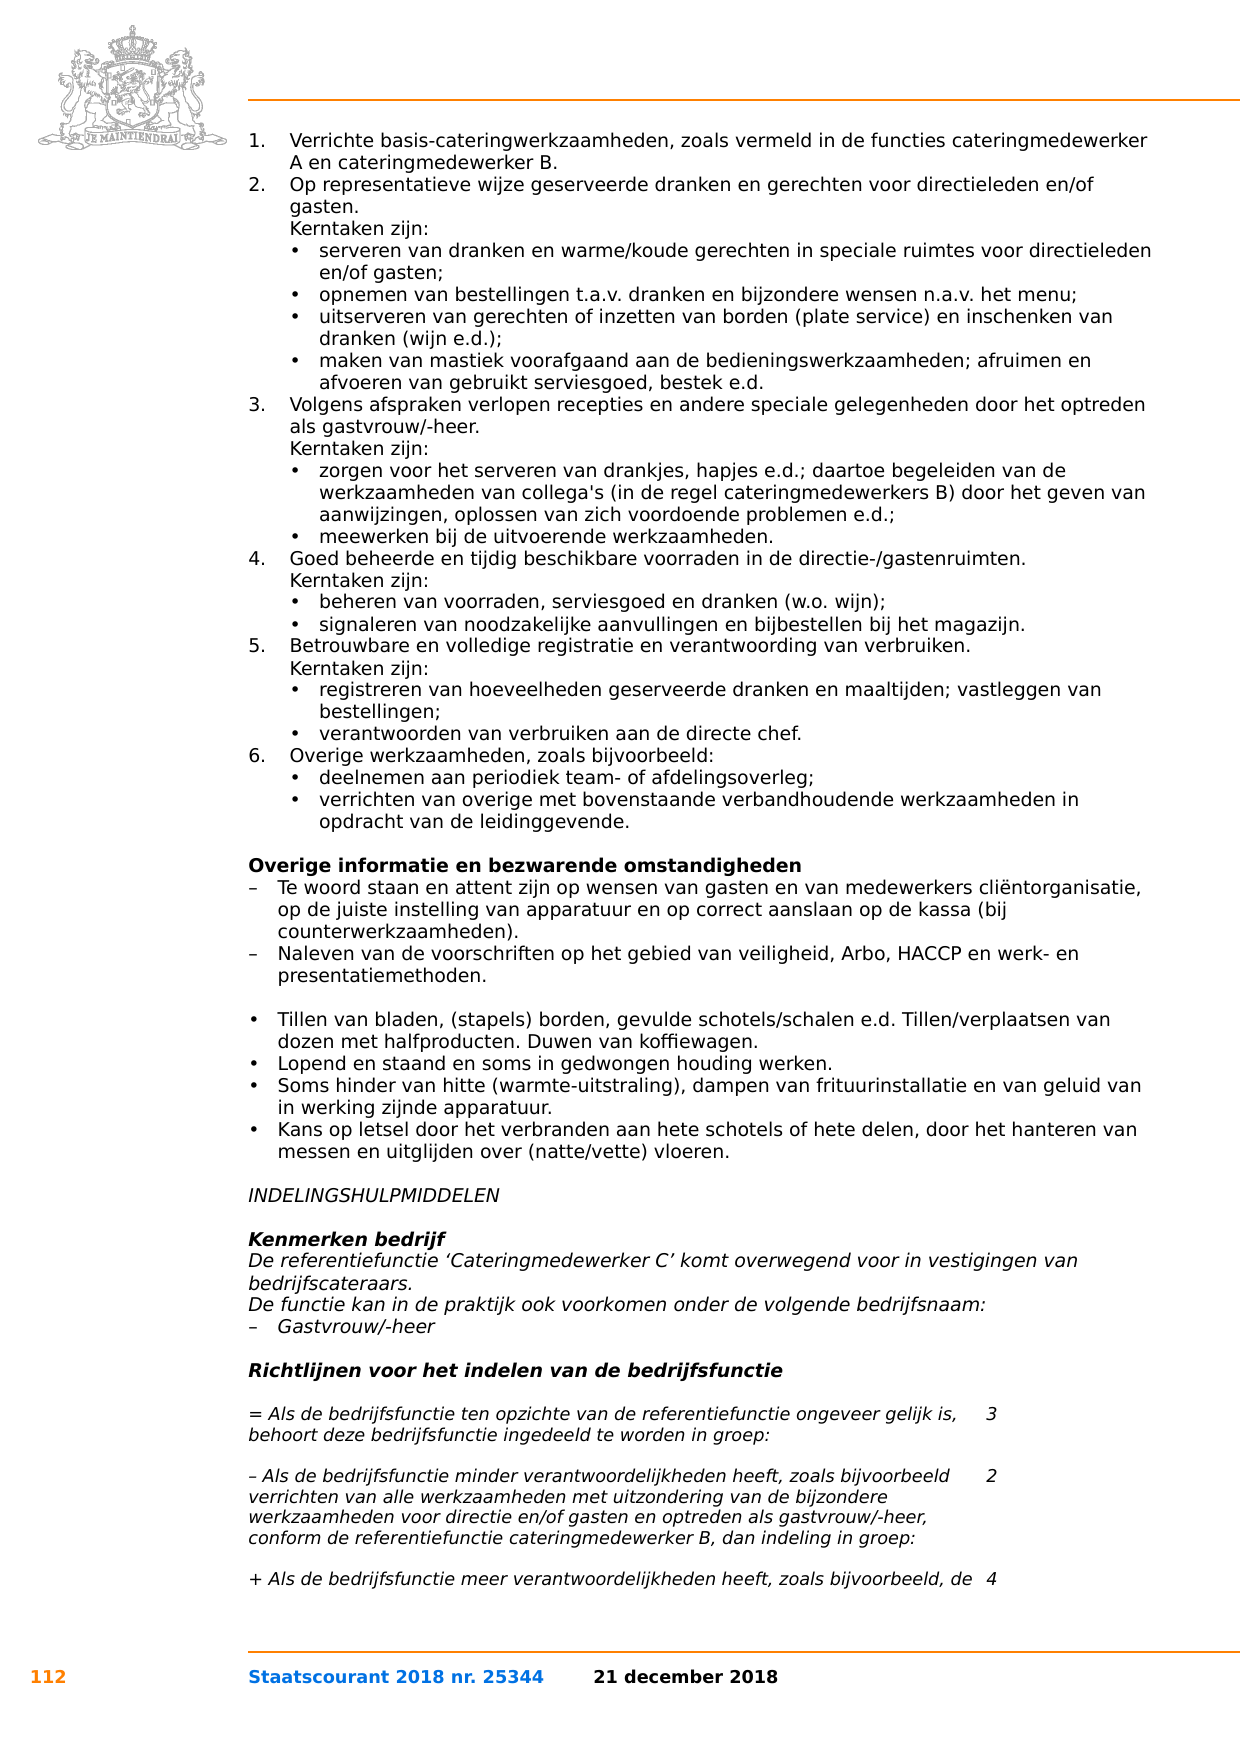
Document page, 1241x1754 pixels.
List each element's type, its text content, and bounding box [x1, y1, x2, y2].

text • Kans op letsel door het verbranden aan hete schotels of hete delen, door het hanteren van messen en uitglijden over (natte/vette) vloeren. [248, 1119, 1163, 1163]
text • deelnemen aan periodiek team- of afdelingsoverleg; [289, 767, 1163, 789]
table_cell 4 [980, 1569, 1163, 1590]
subtitle INDELINGSHULPMIDDELEN [248, 1184, 1163, 1207]
text Overige informatie en bezwarende omstandigheden [248, 855, 1163, 877]
text • verantwoorden van verbruiken aan de directe chef. [289, 723, 1163, 745]
table_cell [248, 1445, 980, 1466]
table_header 3 [980, 1404, 1163, 1445]
text Kerntaken zijn: [289, 218, 1163, 240]
table_cell + Als de bedrijfsfunctie meer verantwoordelijkheden heeft, zoals bijvoorbeeld, de [248, 1569, 980, 1590]
table_header = Als de bedrijfsfunctie ten opzichte van de referentiefunctie ongeveer gelijk is, behoort deze bedrijfsfunctie ingedeeld te worden in groep: [248, 1404, 980, 1445]
text • maken van mastiek voorafgaand aan de bedieningswerkzaamheden; afruimen en afvoeren van gebruikt serviesgoed, bestek e.d. [289, 350, 1163, 394]
text 6. Overige werkzaamheden, zoals bijvoorbeeld: [248, 745, 1163, 767]
text • registreren van hoeveelheden geserveerde dranken en maaltijden; vastleggen van bestellingen; [289, 679, 1163, 723]
text Kerntaken zijn: [289, 569, 1163, 591]
text • verrichten van overige met bovenstaande verbandhoudende werkzaamheden in opdracht van de leidinggevende. [289, 789, 1163, 833]
text • meewerken bij de uitvoerende werkzaamheden. [289, 526, 1163, 547]
text • serveren van dranken en warme/koude gerechten in speciale ruimtes voor directieleden en/of gasten; [289, 240, 1163, 284]
picture [38, 25, 227, 150]
text • Tillen van bladen, (stapels) borden, gevulde schotels/schalen e.d. Tillen/verplaatsen van dozen met halfproducten. Duwen van koffiewagen. [248, 1009, 1163, 1053]
text – Te woord staan en attent zijn op wensen van gasten en van medewerkers cliëntorganisatie, op de juiste instelling van apparatuur en op correct aanslaan op de kassa (bij counterwerkzaamheden). [248, 877, 1163, 943]
table_cell [248, 1549, 980, 1569]
text Kerntaken zijn: [289, 657, 1163, 679]
table_cell [980, 1549, 1163, 1569]
text 3. Volgens afspraken verlopen recepties en andere speciale gelegenheden door het optreden als gastvrouw/-heer. [248, 394, 1163, 438]
text – Gastvrouw/-heer [248, 1316, 1163, 1338]
table_cell 2 [980, 1466, 1163, 1548]
text De referentiefunctie ‘Cateringmedewerker C’ komt overwegend voor in vestigingen van bedrijfscateraars. [248, 1250, 1163, 1294]
text 2. Op representatieve wijze geserveerde dranken en gerechten voor directieleden en/of gasten. [248, 174, 1163, 218]
text 1. Verrichte basis-cateringwerkzaamheden, zoals vermeld in de functies cateringmedewerker A en cateringmedewerker B. [248, 130, 1163, 174]
text Kerntaken zijn: [289, 438, 1163, 459]
text 4. Goed beheerde en tijdig beschikbare voorraden in de directie-/gastenruimten. [248, 547, 1163, 569]
text • uitserveren van gerechten of inzetten van borden (plate service) en inschenken van dranken (wijn e.d.); [289, 306, 1163, 350]
text Kenmerken bedrijf [248, 1228, 1163, 1250]
text • Lopend en staand en soms in gedwongen houding werken. [248, 1053, 1163, 1075]
text • beheren van voorraden, serviesgoed en dranken (w.o. wijn); [289, 591, 1163, 613]
text – Naleven van de voorschriften op het gebied van veiligheid, Arbo, HACCP en werk- en presentatiemethoden. [248, 943, 1163, 987]
table_cell [980, 1445, 1163, 1466]
text Richtlijnen voor het indelen van de bedrijfsfunctie [248, 1360, 1163, 1382]
text • opnemen van bestellingen t.a.v. dranken en bijzondere wensen n.a.v. het menu; [289, 284, 1163, 306]
text • zorgen voor het serveren van drankjes, hapjes e.d.; daartoe begeleiden van de werkzaamheden van collega's (in de regel cateringmedewerkers B) door het geven van aanwijzingen, oplossen van zich voordoende problemen e.d.; [289, 459, 1163, 526]
text De functie kan in de praktijk ook voorkomen onder de volgende bedrijfsnaam: [248, 1294, 1163, 1316]
table_cell – Als de bedrijfsfunctie minder verantwoordelijkheden heeft, zoals bijvoorbeeld verrichten van alle werkzaamheden met uitzondering van de bijzondere werkzaamheden voor directie en/of gasten en optreden als gastvrouw/-heer, conform de referentiefunctie cateringmedewerker B, dan indeling in groep: [248, 1466, 980, 1548]
text • signaleren van noodzakelijke aanvullingen en bijbestellen bij het magazijn. [289, 613, 1163, 635]
text 5. Betrouwbare en volledige registratie en verantwoording van verbruiken. [248, 635, 1163, 657]
text • Soms hinder van hitte (warmte-uitstraling), dampen van frituurinstallatie en van geluid van in werking zijnde apparatuur. [248, 1075, 1163, 1119]
